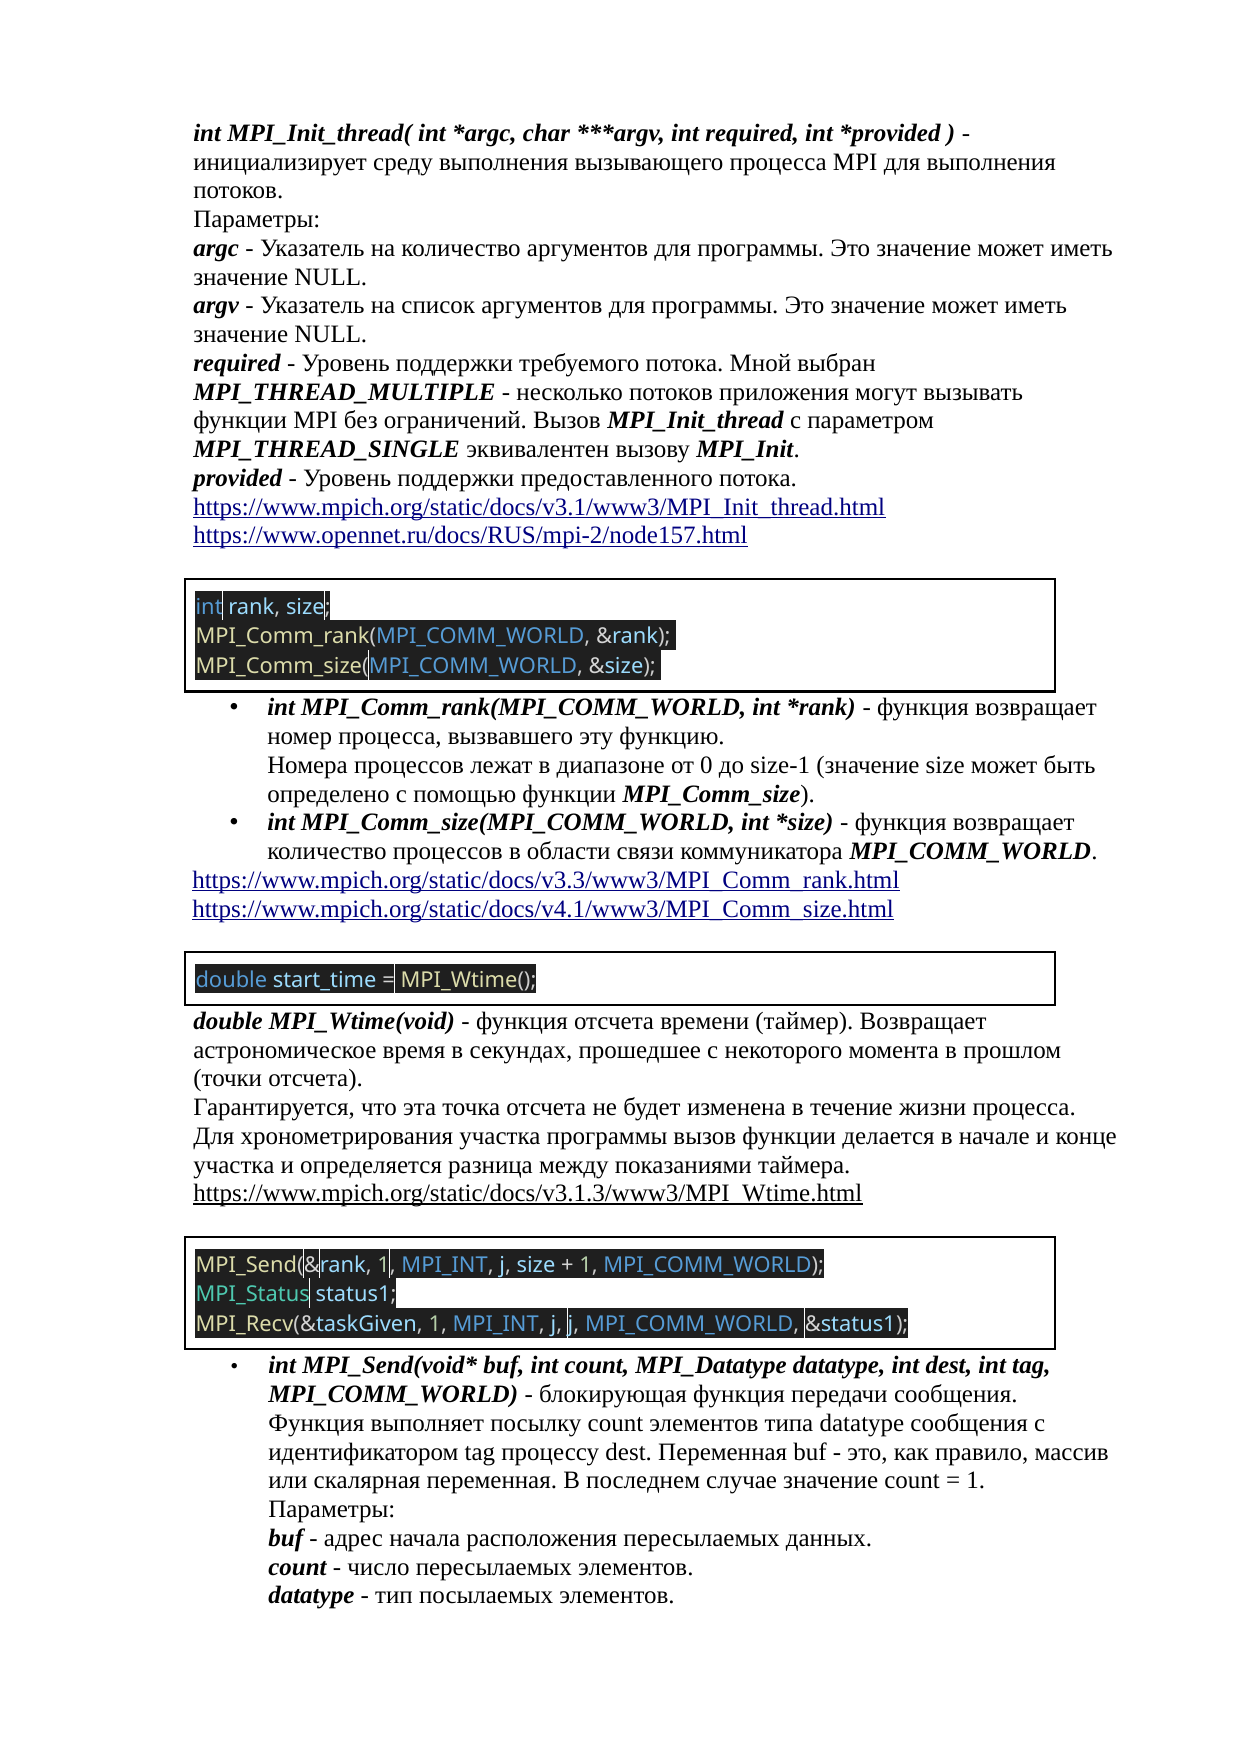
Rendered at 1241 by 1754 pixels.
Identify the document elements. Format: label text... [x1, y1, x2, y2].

text https://www.mpich.org/static/docs/v4.1/www3/MPI_Comm_size.html [118, 894, 1122, 922]
list int MPI_Comm_rank(MPI_COMM_WORLD, int *rank) - функция возвращает номер процесса, вызвавшего эту функцию. [229, 692, 1122, 750]
text https://www.mpich.org/static/docs/v3.1.3/www3/MPI_Wtime.html [193, 1178, 1122, 1207]
text int MPI_Init_thread( int *argc, char ***argv, int required, int *provided ) - инициализирует среду выполнения вызывающего процесса MPI для выполнения потоков. [193, 118, 1122, 204]
text https://www.mpich.org/static/docs/v3.1/www3/MPI_Init_thread.html [193, 492, 1122, 521]
table_header double start_time = MPI_Wtime(); [186, 953, 1054, 1004]
text Параметры: [193, 204, 1122, 233]
list Функция выполняет посылку count элементов типа datatype сообщения с идентификатором tag процессу dest. Переменная buf - это, как правило, массив или скалярная переменная. В последнем случае значение count = 1. [231, 1408, 1122, 1494]
list Номера процессов лежат в диапазоне от 0 до size-1 (значение size может быть определено с помощью функции MPI_Comm_size). [229, 750, 1122, 807]
list buf - адрес начала расположения пересылаемых данных. [231, 1523, 1122, 1552]
text double MPI_Wtime(void) - функция отсчета времени (таймер). Возвращает астрономическое время в секундах, прошедшее с некоторого момента в прошлом (точки отсчета). [193, 1006, 1122, 1092]
text argc - Указатель на количество аргументов для программы. Это значение может иметь значение NULL. [193, 233, 1122, 291]
text required - Уровень поддержки требуемого потока. Мной выбран MPI_THREAD_MULTIPLE - несколько потоков приложения могут вызывать функции MPI без ограничений. Вызов MPI_Init_thread с параметром MPI_THREAD_SINGLE эквивалентен вызову MPI_Init. [193, 348, 1122, 463]
list datatype - тип посылаемых элементов. [231, 1580, 1122, 1609]
text provided - Уровень поддержки предоставленного потока. [193, 463, 1122, 492]
list int MPI_Send(void* buf, int count, MPI_Datatype datatype, int dest, int tag, MPI_COMM_WORLD) - блокирующая функция передачи сообщения. [231, 1350, 1122, 1408]
list Параметры: [231, 1494, 1122, 1523]
text Гарантируется, что эта точка отсчета не будет изменена в течение жизни процесса. Для хронометрирования участка программы вызов функции делается в начале и конце участка и определяется разница между показаниями таймера. [193, 1092, 1122, 1178]
table_header MPI_Send(&rank, 1, MPI_INT, j, size + 1, MPI_COMM_WORLD); MPI_Status status1; MPI_Recv(&taskGiven, 1, MPI_INT, j, j, MPI_COMM_WORLD, &status1); [186, 1238, 1054, 1348]
text https://www.mpich.org/static/docs/v3.3/www3/MPI_Comm_rank.html [118, 865, 1122, 894]
table_header int rank, size; MPI_Comm_rank(MPI_COMM_WORLD, &rank); MPI_Comm_size(MPI_COMM_WORLD, &size); [186, 580, 1054, 690]
list int MPI_Comm_size(MPI_COMM_WORLD, int *size) - функция возвращает количество процессов в области связи коммуникатора MPI_COMM_WORLD. [229, 807, 1122, 865]
list count - число пересылаемых элементов. [231, 1552, 1122, 1580]
text https://www.opennet.ru/docs/RUS/mpi-2/node157.html [193, 521, 1122, 549]
text argv - Указатель на список аргументов для программы. Это значение может иметь значение NULL. [193, 291, 1122, 348]
